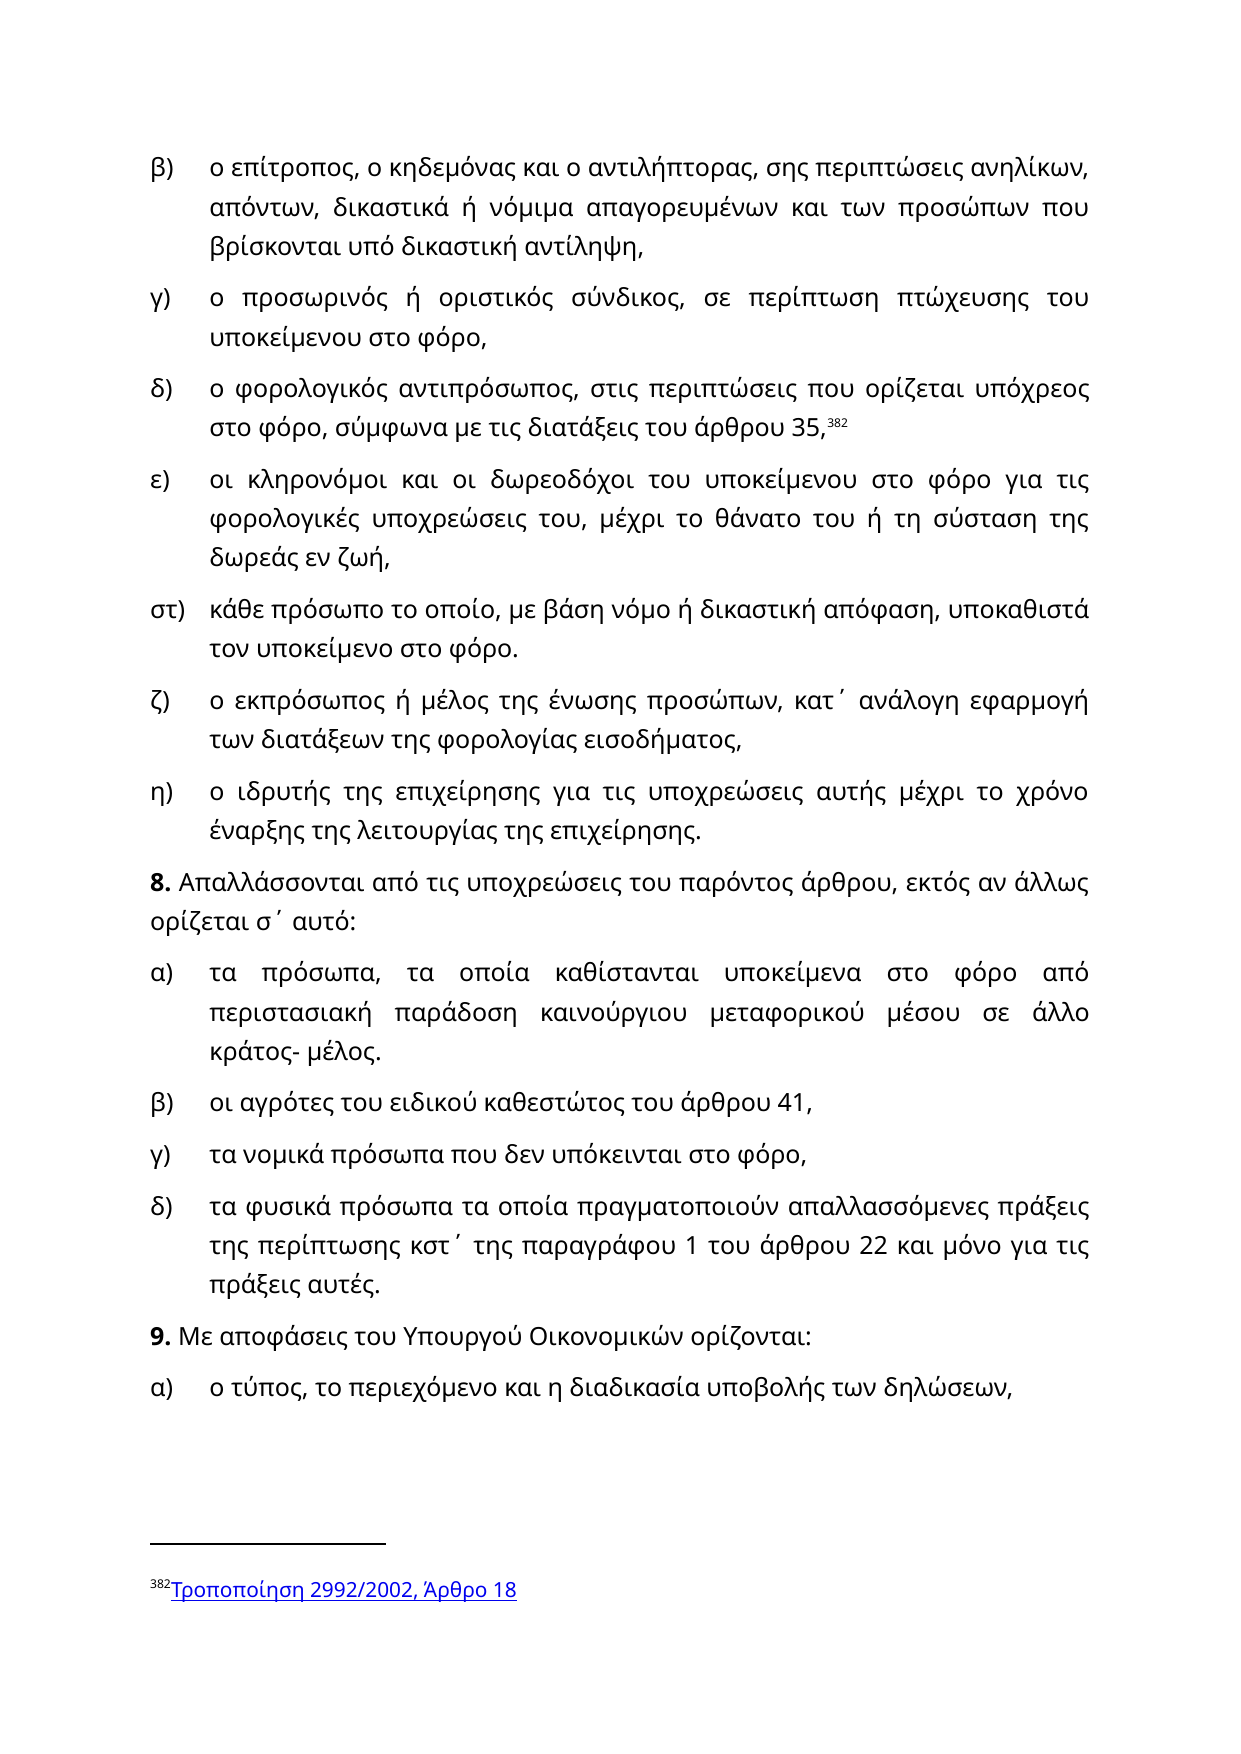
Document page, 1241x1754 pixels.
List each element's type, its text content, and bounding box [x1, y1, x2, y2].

list β) ο επίτροπος, ο κηδεμόνας και ο αντιλήπτορας, σης περιπτώσεις ανηλίκων, απόντων, δικαστικά ή νόμιμα απαγορευμένων και των προσώπων που βρίσκονται υπό δικαστική αντίληψη, [150, 150, 1090, 262]
list δ) ο φορολογικός αντιπρόσωπος, στις περιπτώσεις που ορίζεται υπόχρεος στο φόρο, σύμφωνα με τις διατάξεις του άρθρου 35, [150, 371, 1090, 444]
list α) ο τύπος, το περιεχόμενο και η διαδικασία υποβολής των δηλώσεων, [150, 1370, 1090, 1404]
list στ) κάθε πρόσωπο το οποίο, με βάση νόμο ή δικαστική απόφαση, υποκαθιστά τον υποκείμενο στο φόρο. [150, 592, 1090, 665]
list β) οι αγρότες του ειδικού καθεστώτος του άρθρου 41, [150, 1085, 1090, 1119]
list γ) ο προσωρινός ή οριστικός σύνδικος, σε περίπτωση πτώχευσης του υποκείμενου στο φόρο, [150, 280, 1090, 353]
list η) ο ιδρυτής της επιχείρησης για τις υποχρεώσεις αυτής μέχρι το χρόνο έναρξης της λειτουργίας της επιχείρησης. [150, 773, 1090, 847]
text Τροποποίηση 2992/2002, Άρθρο 18 [150, 1576, 1090, 1604]
list γ) τα νομικά πρόσωπα που δεν υπόκεινται στο φόρο, [150, 1137, 1090, 1171]
list ζ) ο εκπρόσωπος ή μέλος της ένωσης προσώπων, κατ΄ ανάλογη εφαρμογή των διατάξεων της φορολογίας εισοδήματος, [150, 682, 1090, 756]
text 9. Με αποφάσεις του Υπουργού Οικονομικών ορίζονται: [150, 1318, 1090, 1352]
text 8. Απαλλάσσονται από τις υποχρεώσεις του παρόντος άρθρου, εκτός αν άλλως ορίζεται σ΄ αυτό: [150, 864, 1090, 937]
list α) τα πρόσωπα, τα οποία καθίστανται υποκείμενα στο φόρο από περιστασιακή παράδοση καινούργιου μεταφορικού μέσου σε άλλο κράτος- μέλος. [150, 955, 1090, 1067]
list δ) τα φυσικά πρόσωπα τα οποία πραγματοποιούν απαλλασσόμενες πράξεις της περίπτωσης κστ΄ της παραγράφου 1 του άρθρου 22 και μόνο για τις πράξεις αυτές. [150, 1188, 1090, 1301]
list ε) οι κληρονόμοι και οι δωρεοδόχοι του υποκείμενου στο φόρο για τις φορολογικές υποχρεώσεις του, μέχρι το θάνατο του ή τη σύσταση της δωρεάς εν ζωή, [150, 462, 1090, 574]
